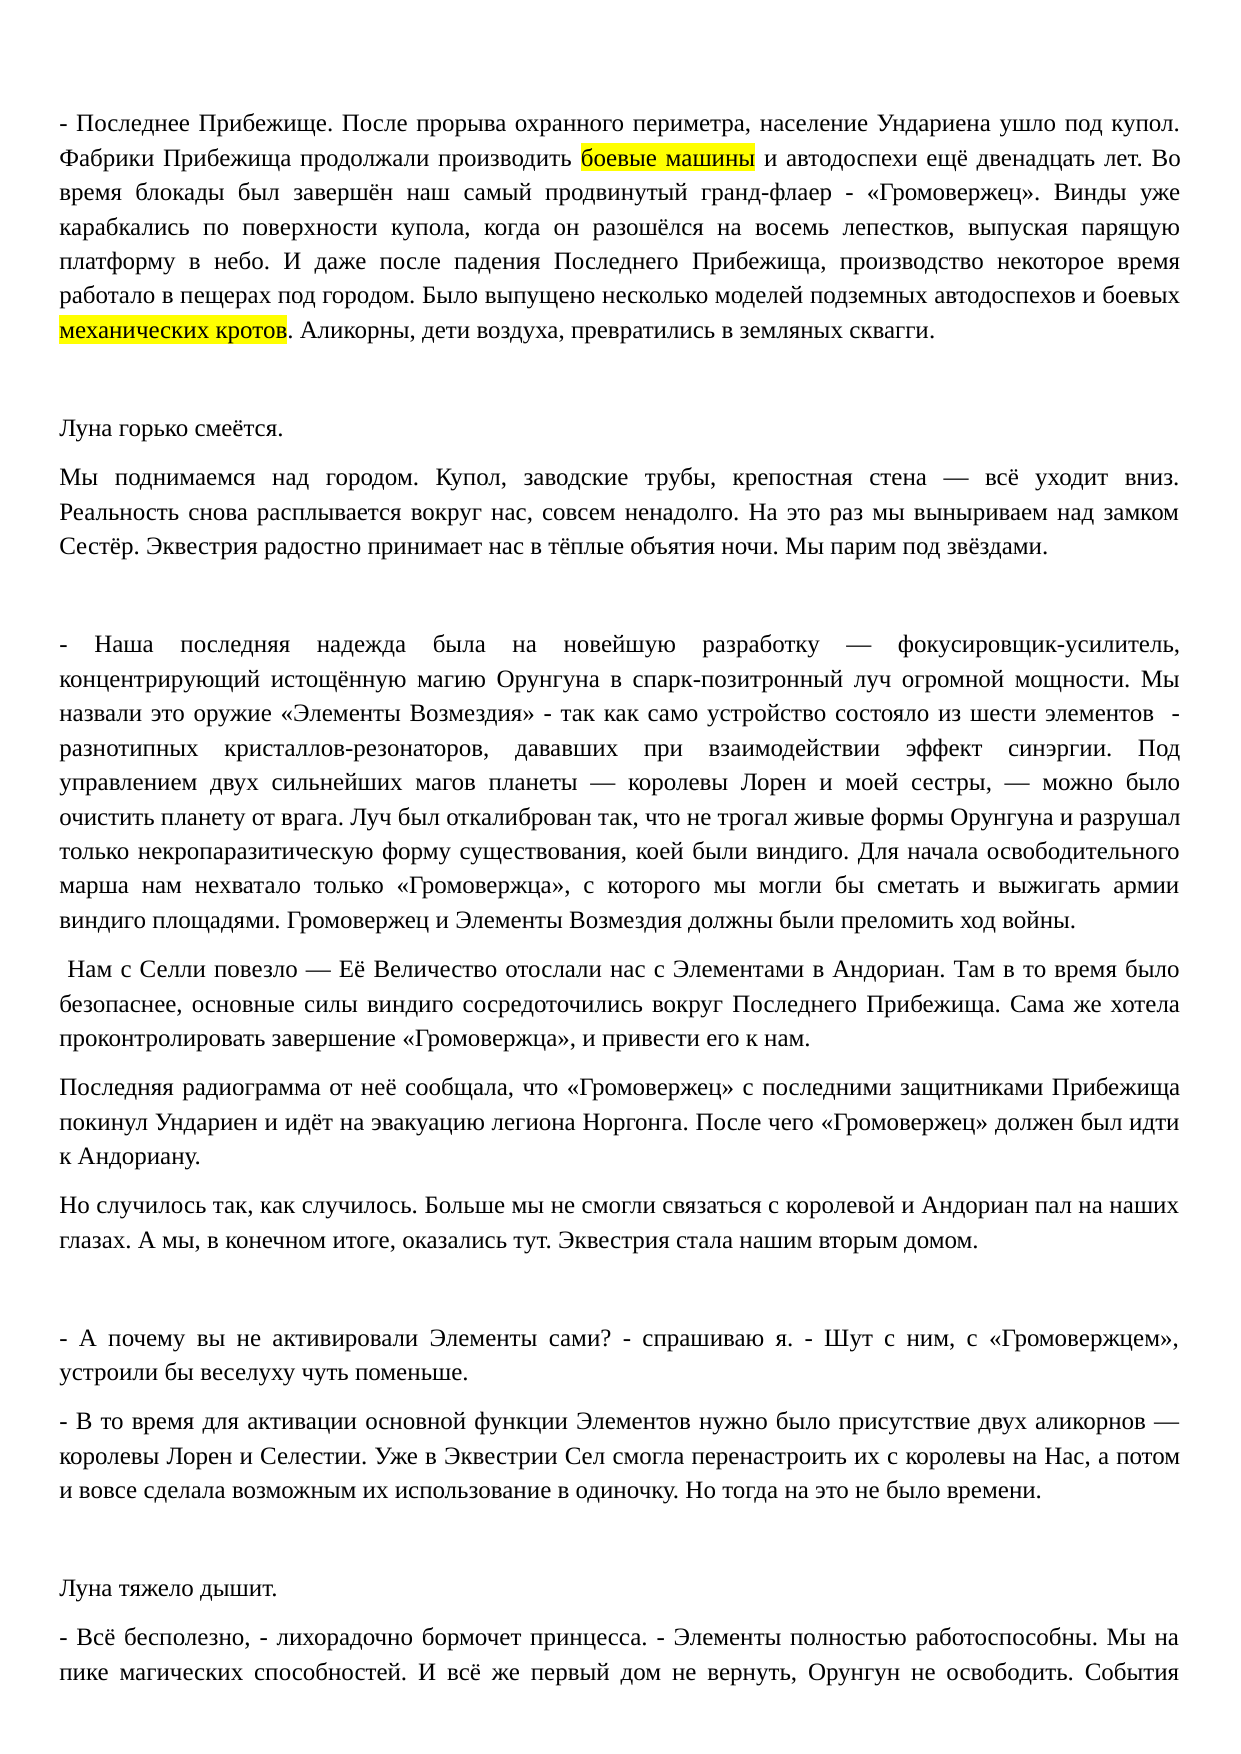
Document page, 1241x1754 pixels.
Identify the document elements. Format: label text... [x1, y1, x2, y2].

text - Последнее Прибежище. После прорыва охранного периметра, население Ундариена ушло под купол. Фабрики Прибежища продолжали производить боевые машины и автодоспехи ещё двенадцать лет. Во время блокады был завершён наш самый продвинутый гранд-флаер - «Громовержец». Винды уже карабкались по поверхности купола, когда он разошёлся на восемь лепестков, выпуская парящую платформу в небо. И даже после падения Последнего Прибежища, производство некоторое время работало в пещерах под городом. Было выпущено несколько моделей подземных автодоспехов и боевых механических кротов. Аликорны, дети воздуха, превратились в земляных сквагги. [59, 108, 1181, 344]
text - Наша последняя надежда была на новейшую разработку — фокусировщик-усилитель, концентрирующий истощённую магию Орунгуна в спарк-позитронный луч огромной мощности. Мы назвали это оружие «Элементы Возмездия» - так как само устройство состояло из шести элементов - разнотипных кристаллов-резонаторов, дававших при взаимодействии эффект синэргии. Под управлением двух сильнейших магов планеты — королевы Лорен и моей сестры, — можно было очистить планету от врага. Луч был откалиброван так, что не трогал живые формы Орунгуна и разрушал только некропаразитическую форму существования, коей были виндиго. Для начала освободительного марша нам нехватало только «Громовержца», с которого мы могли бы сметать и выжигать армии виндиго площадями. Громовержец и Элементы Возмездия должны были преломить ход войны. [59, 629, 1181, 934]
text Но случилось так, как случилось. Больше мы не смогли связаться с королевой и Андориан пал на наших глазах. А мы, в конечном итоге, оказались тут. Эквестрия стала нашим вторым домом. [59, 1190, 1181, 1253]
text - В то время для активации основной функции Элементов нужно было присутствие двух аликорнов — королевы Лорен и Селестии. Уже в Эквестрии Сел смогла перенастроить их с королевы на Нас, а потом и вовсе сделала возможным их использование в одиночку. Но тогда на это не было времени. [59, 1406, 1181, 1504]
text Луна горько смеётся. [59, 413, 1181, 442]
text - Всё бесполезно, - лихорадочно бормочет принцесса. - Элементы полностью работоспособны. Мы на пике магических способностей. И всё же первый дом не вернуть, Орунгун не освободить. События [59, 1622, 1181, 1686]
text - А почему вы не активировали Элементы сами? - спрашиваю я. - Шут с ним, с «Громовержцем», устроили бы веселуху чуть поменьше. [59, 1323, 1181, 1386]
text Последняя радиограмма от неё сообщала, что «Громовержец» с последними защитниками Прибежища покинул Ундариен и идёт на эвакуацию легиона Норгонга. После чего «Громовержец» должен был идти к Андориану. [59, 1072, 1181, 1170]
text Мы поднимаемся над городом. Купол, заводские трубы, крепостная стена — всё уходит вниз. Реальность снова расплывается вокруг нас, совсем ненадолго. На это раз мы выныриваем над замком Сестёр. Эквестрия радостно принимает нас в тёплые объятия ночи. Мы парим под звёздами. [59, 462, 1181, 560]
text Нам с Селли повезло — Её Величество отослали нас с Элементами в Андориан. Там в то время было безопаснее, основные силы виндиго сосредоточились вокруг Последнего Прибежища. Сама же хотела проконтролировать завершение «Громовержца», и привести его к нам. [59, 954, 1181, 1052]
text Луна тяжело дышит. [59, 1573, 1181, 1602]
